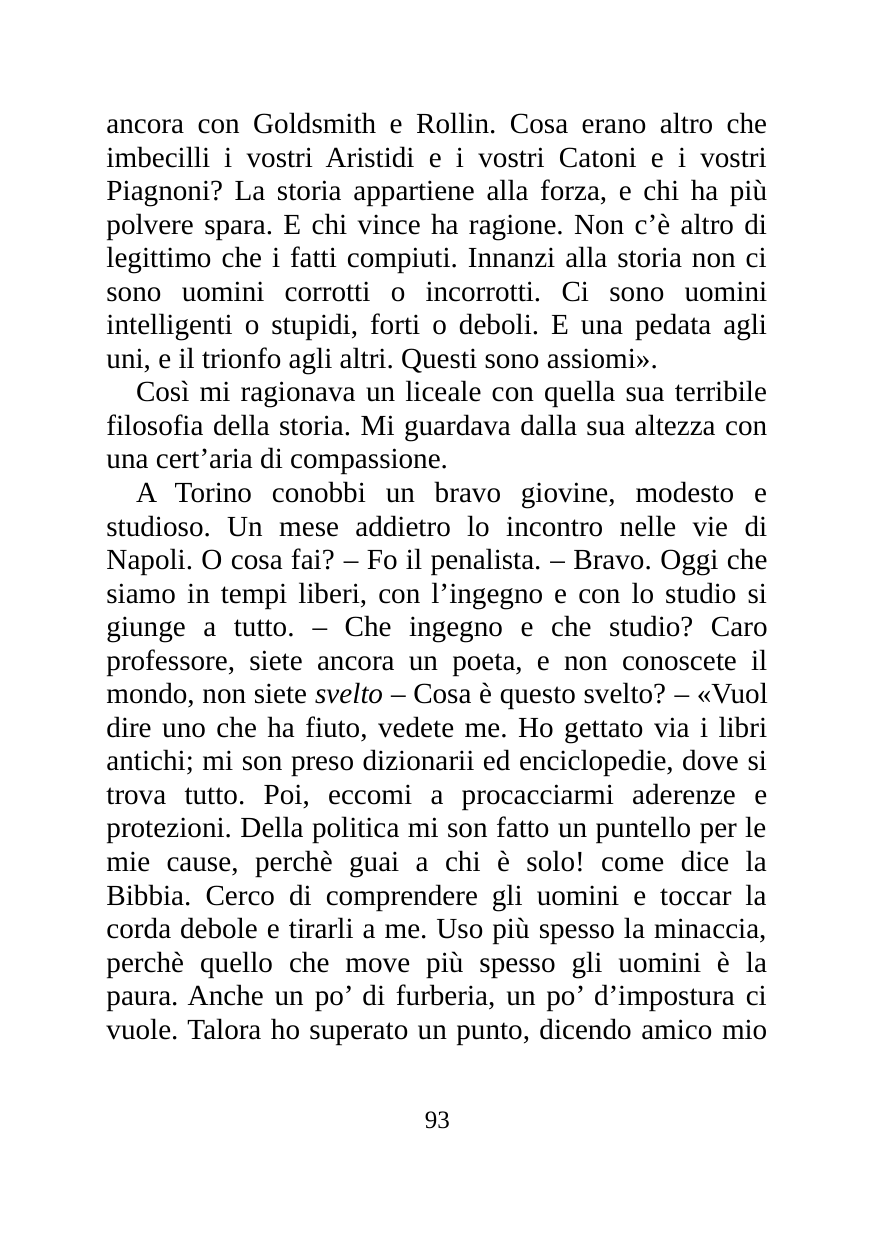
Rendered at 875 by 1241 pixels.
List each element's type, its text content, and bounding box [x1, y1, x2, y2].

text ancora con Goldsmith e Rollin. Cosa erano altro che imbecilli i vostri Aristidi e i vostri Catoni e i vostri Piagnoni? La storia appartiene alla forza, e chi ha più polvere spara. E chi vince ha ragione. Non c’è altro di legittimo che i fatti compiuti. Innanzi alla storia non ci sono uomini corrotti o incorrotti. Ci sono uomini intelligenti o stupidi, forti o deboli. E una pedata agli uni, e il trionfo agli altri. Questi sono assiomi». [106, 106, 768, 374]
text Così mi ragionava un liceale con quella sua terribile filosofia della storia. Mi guardava dalla sua altezza con una cert’aria di compassione. [106, 374, 768, 475]
text A Torino conobbi un bravo giovine, modesto e studioso. Un mese addietro lo incontro nelle vie di Napoli. O cosa fai? – Fo il penalista. – Bravo. Oggi che siamo in tempi liberi, con l’ingegno e con lo studio si giunge a tutto. – Che ingegno e che studio? Caro professore, siete ancora un poeta, e non conoscete il mondo, non siete svelto – Cosa è questo svelto? – «Vuol dire uno che ha fiuto, vedete me. Ho gettato via i libri antichi; mi son preso dizionarii ed enciclopedie, dove si trova tutto. Poi, eccomi a procacciarmi aderenze e protezioni. Della politica mi son fatto un puntello per le mie cause, perchè guai a chi è solo! come dice la Bibbia. Cerco di comprendere gli uomini e toccar la corda debole e tirarli a me. Uso più spesso la minaccia, perchè quello che move più spesso gli uomini è la paura. Anche un po’ di furberia, un po’ d’impostura ci vuole. Talora ho superato un punto, dicendo amico mio [106, 475, 768, 1045]
